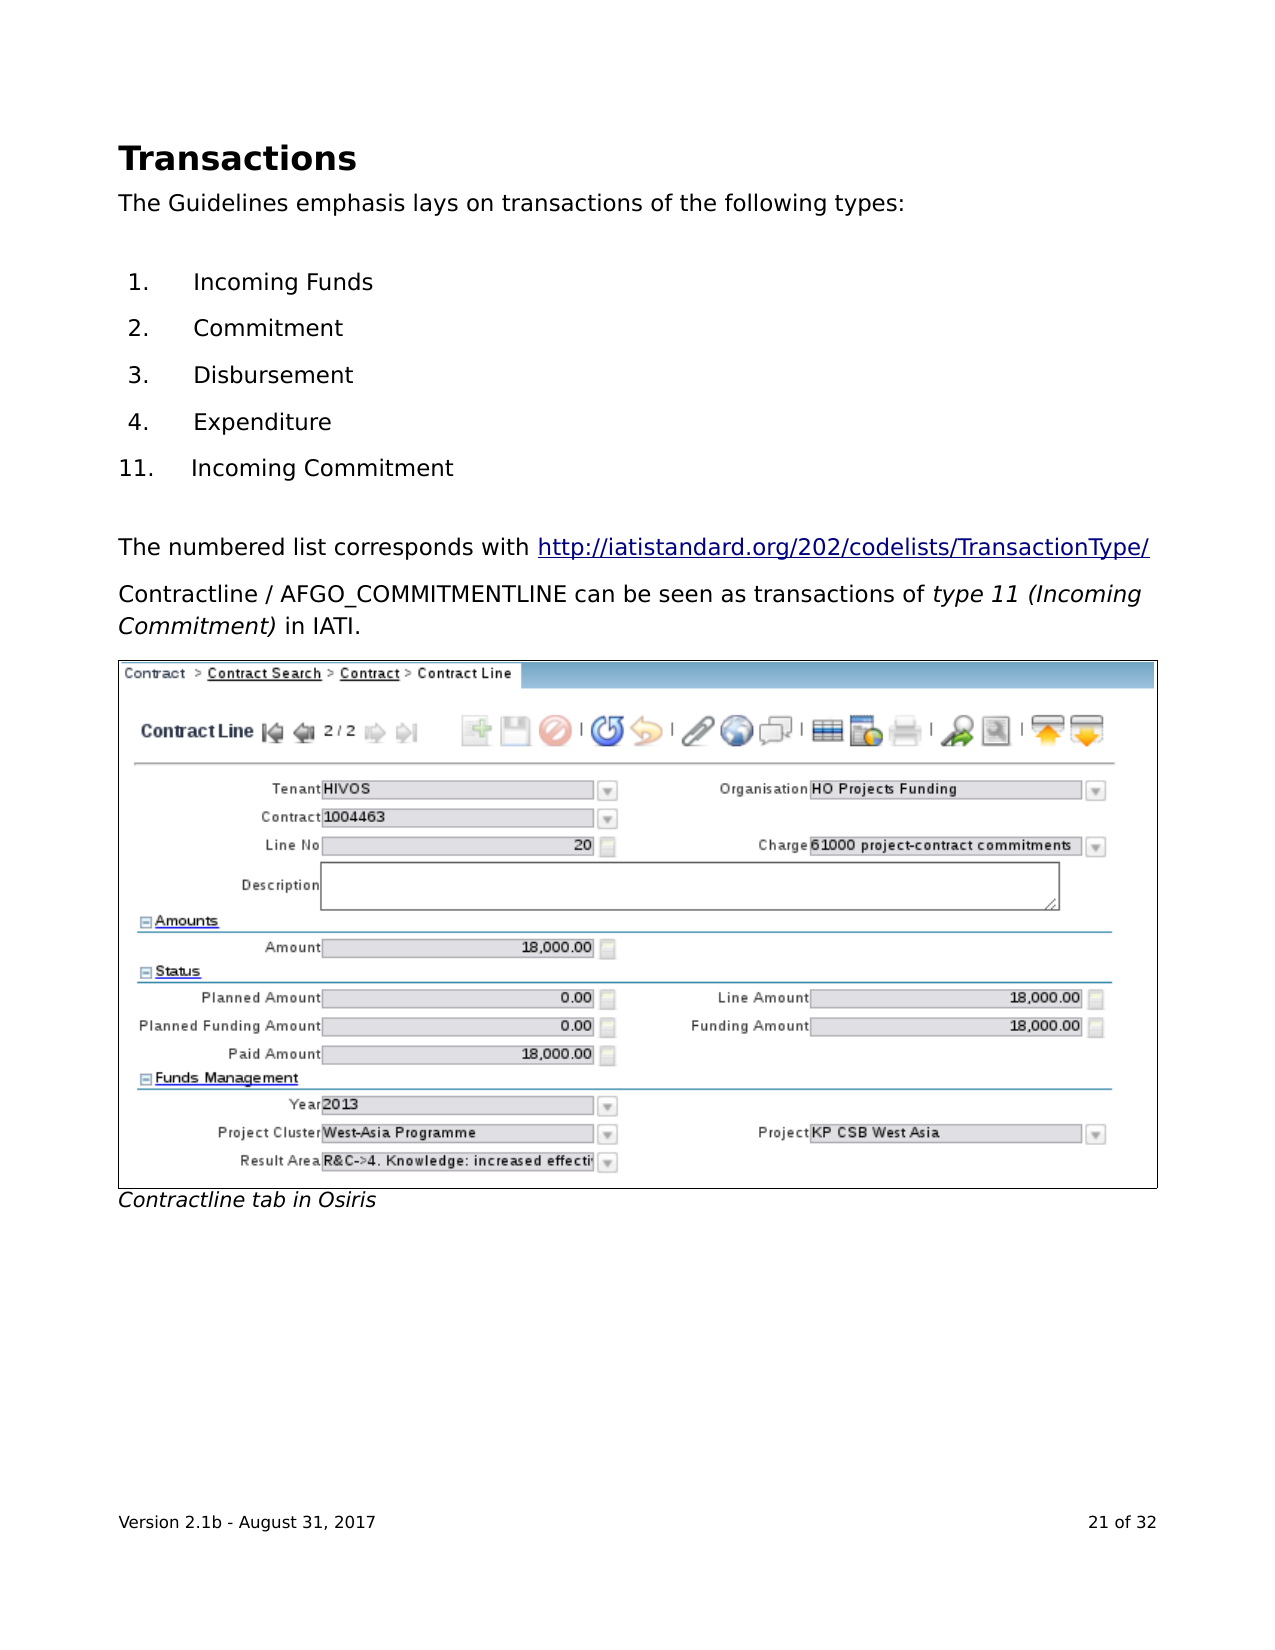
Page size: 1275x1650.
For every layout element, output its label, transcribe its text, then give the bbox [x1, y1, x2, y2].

text 11. Incoming Commitment [118, 455, 1157, 514]
text [119, 661, 1157, 1188]
picture [121, 662, 1154, 1185]
text Contractline tab in Osiris [118, 1189, 1157, 1212]
text Contractline / AFGO_COMMITMENTLINE can be seen as transactions of type 11 (Incoming Commitment) in IATI. [118, 580, 1157, 640]
subtitle Transactions [118, 139, 1157, 178]
list Disbursement [127, 362, 1157, 389]
list Commitment [127, 316, 1157, 342]
list Expenditure [127, 409, 1157, 435]
text The Guidelines emphasis lays on transactions of the following types: [118, 191, 1157, 249]
text The numbered list corresponds with http://iatistandard.org/202/codelists/TransactionType/ [118, 534, 1157, 561]
list Incoming Funds [127, 269, 1157, 296]
